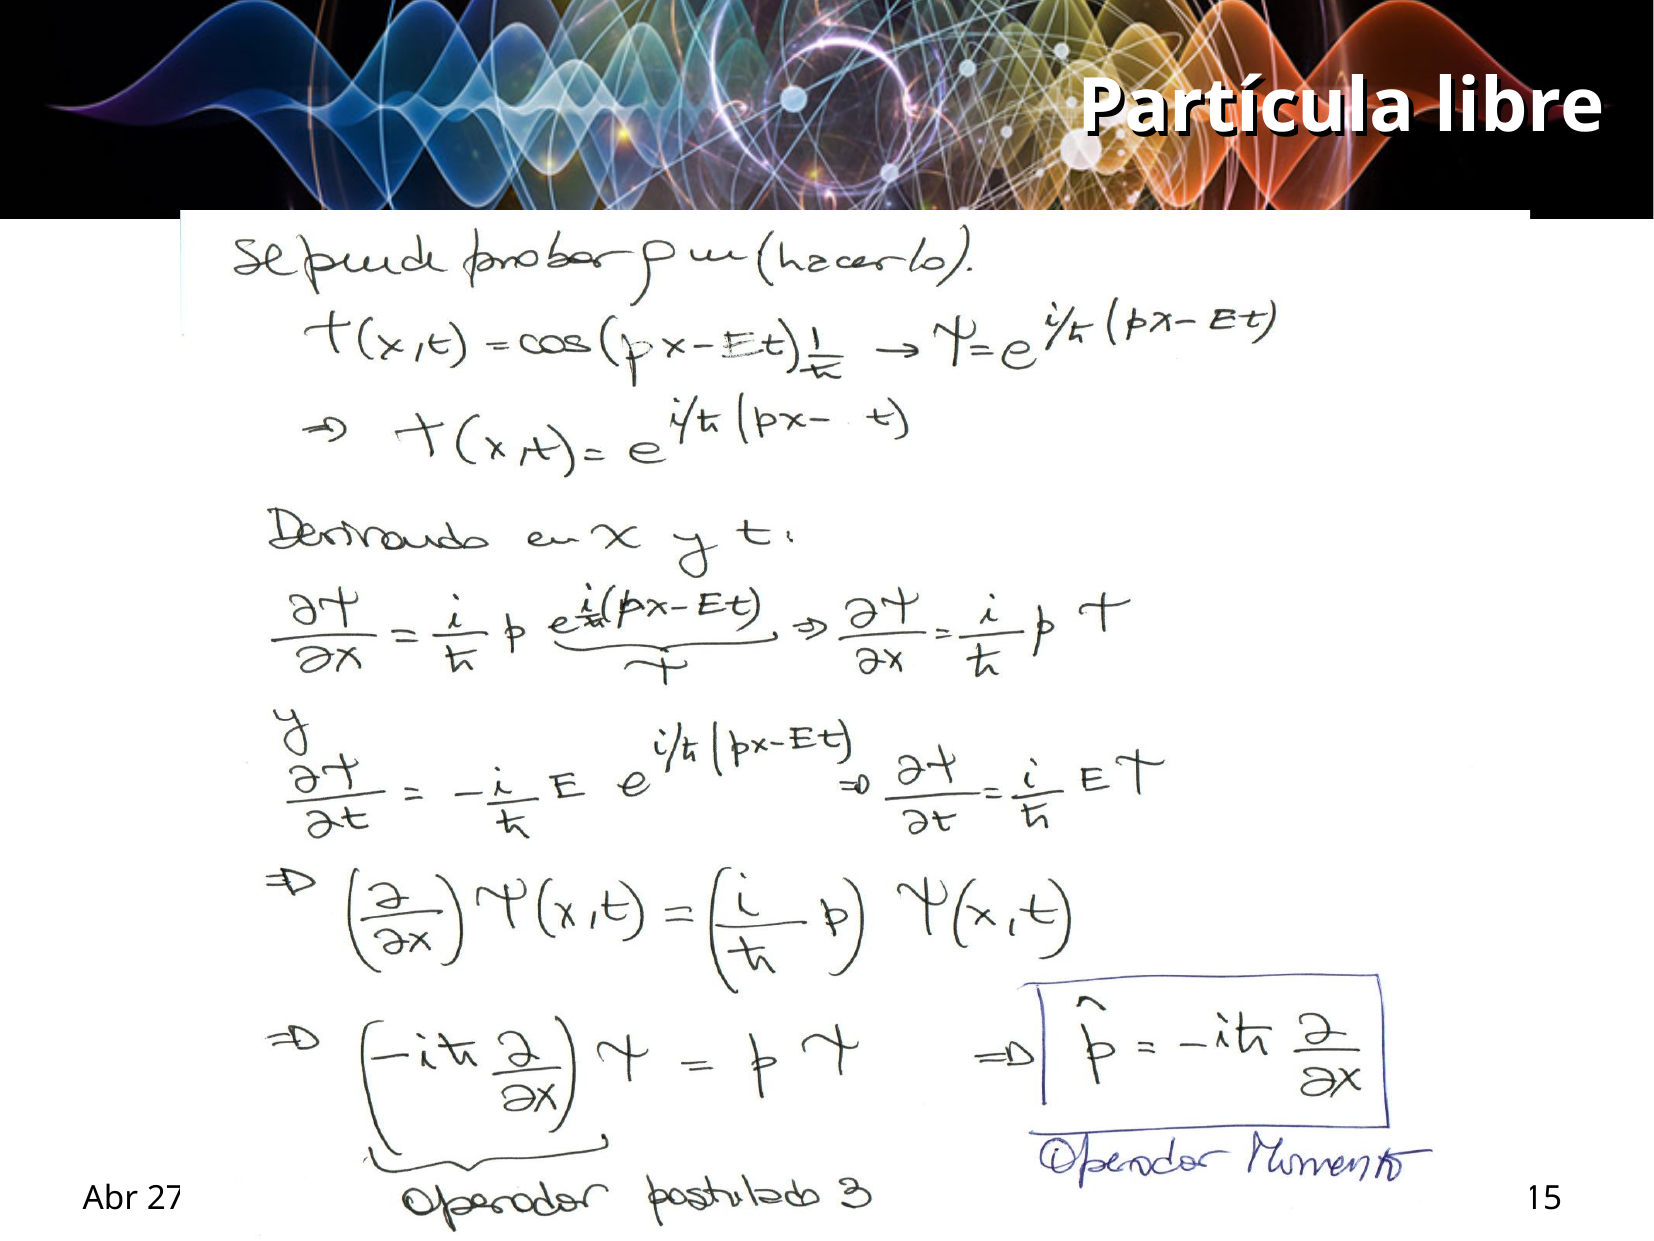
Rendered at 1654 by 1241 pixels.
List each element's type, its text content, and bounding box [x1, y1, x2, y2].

picture [0, 0, 1654, 1240]
title Partícula libre [45, 15, 1606, 191]
